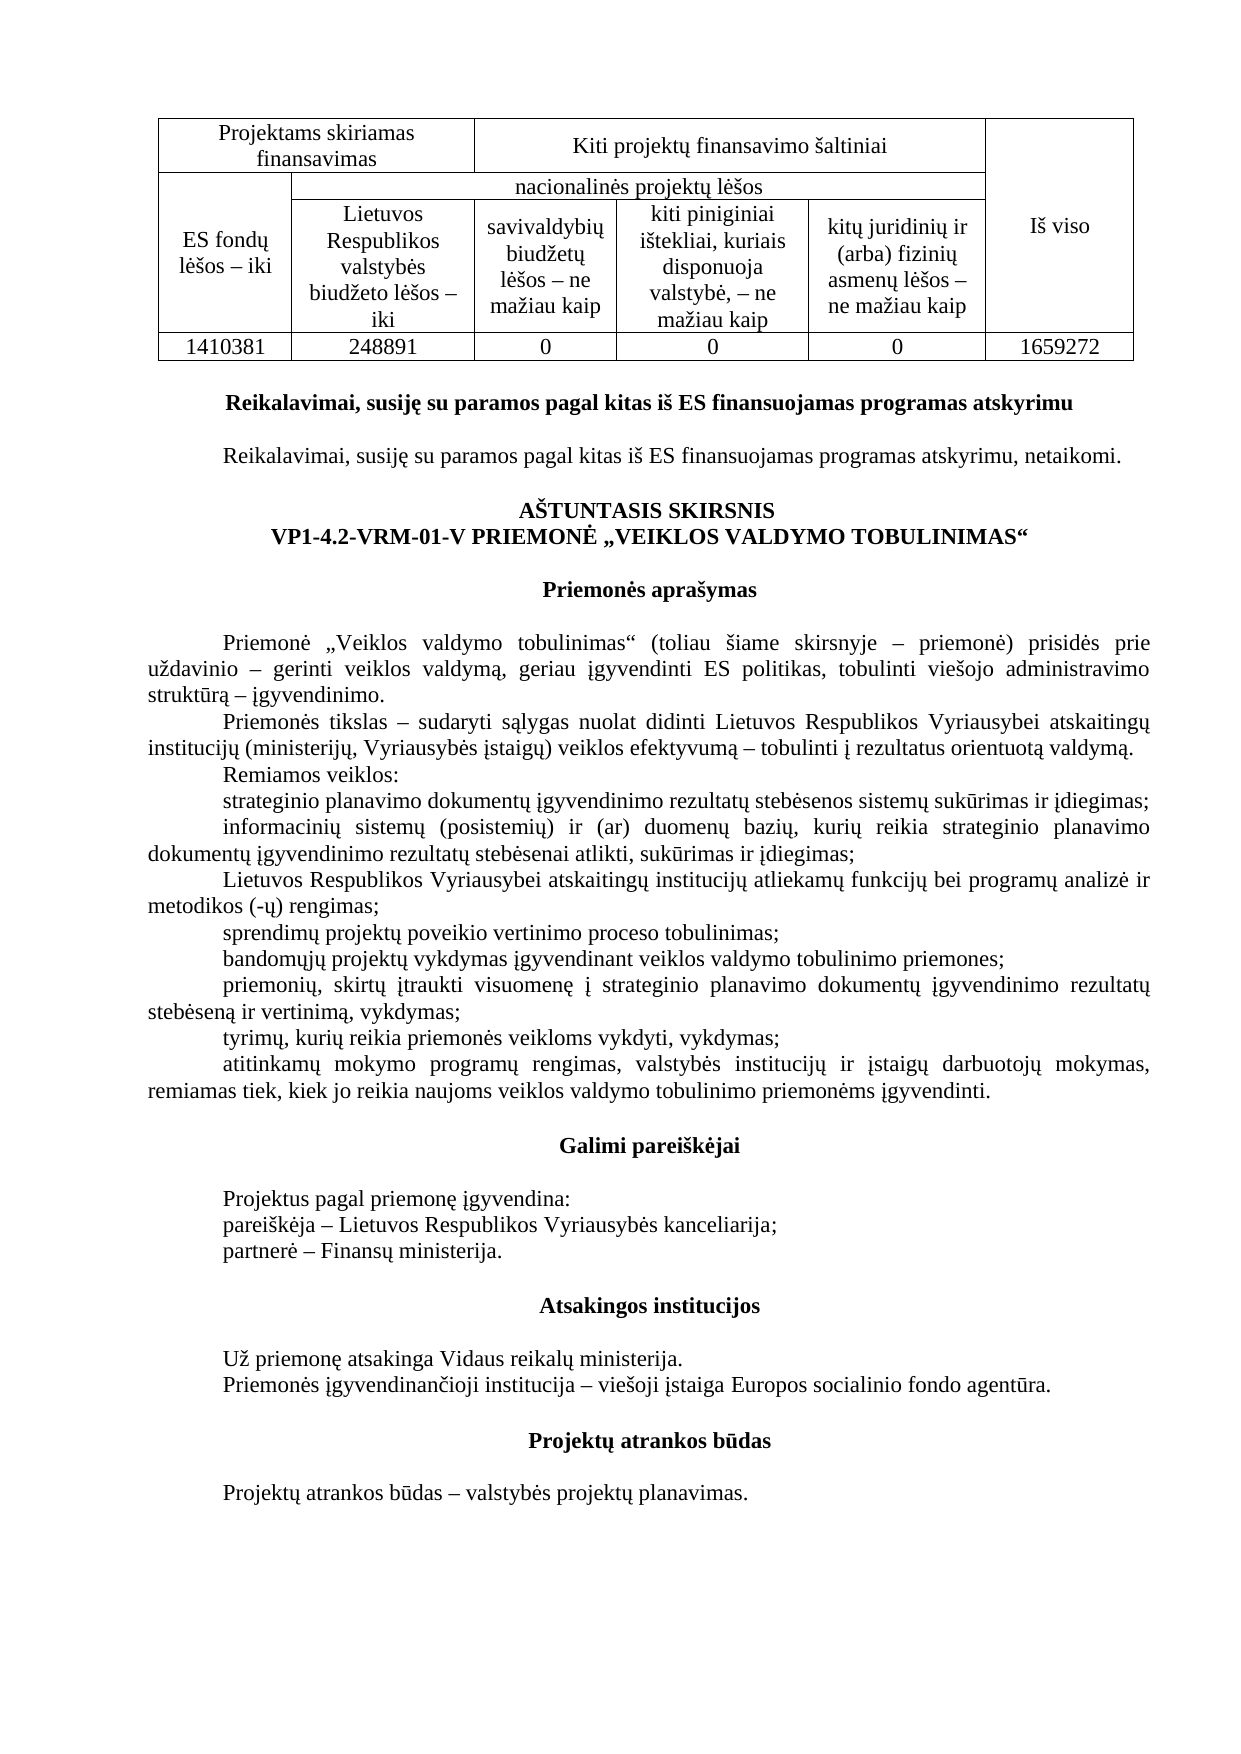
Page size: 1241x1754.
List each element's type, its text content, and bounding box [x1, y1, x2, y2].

text Priemonės tikslas – sudaryti sąlygas nuolat didinti Lietuvos Respublikos Vyriausybei atskaitingų institucijų (ministerijų, Vyriausybės įstaigų) veiklos efektyvumą – tobulinti į rezultatus orientuotą valdymą. [148, 708, 1152, 761]
text Lietuvos Respublikos Vyriausybei atskaitingų institucijų atliekamų funkcijų bei programų analizė ir metodikos (-ų) rengimas; [148, 866, 1152, 919]
text Už priemonę atsakinga Vidaus reikalų ministerija. [148, 1345, 1152, 1372]
table_cell Lietuvos Respublikos valstybės biudžeto lėšos – iki [292, 200, 474, 332]
text Remiamos veiklos: [148, 761, 1152, 787]
text VP1-4.2-VRM-01-V PRIEMONĖ „VEIKLOS VALDYMO TOBULINIMAS“ [148, 523, 1152, 550]
text Priemonės įgyvendinančioji institucija – viešoji įstaiga Europos socialinio fondo agentūra. [148, 1372, 1152, 1398]
table_cell 248891 [292, 333, 474, 359]
text informacinių sistemų (posistemių) ir (ar) duomenų bazių, kurių reikia strateginio planavimo dokumentų įgyvendinimo rezultatų stebėsenai atlikti, sukūrimas ir įdiegimas; [148, 813, 1152, 866]
table_cell kitų juridinių ir (arba) fizinių asmenų lėšos – ne mažiau kaip [809, 200, 985, 332]
text strateginio planavimo dokumentų įgyvendinimo rezultatų stebėsenos sistemų sukūrimas ir įdiegimas; [148, 787, 1152, 813]
text Priemonė „Veiklos valdymo tobulinimas“ (toliau šiame skirsnyje – priemonė) prisidės prie uždavinio – gerinti veiklos valdymą, geriau įgyvendinti ES politikas, tobulinti viešojo administravimo struktūrą – įgyvendinimo. [148, 629, 1152, 708]
text Galimi pareiškėjai [148, 1132, 1152, 1158]
text Projektus pagal priemonę įgyvendina: [148, 1185, 1152, 1211]
text AŠTUNTASIS SKIRSNIS [148, 497, 1152, 523]
text Reikalavimai, susiję su paramos pagal kitas iš ES finansuojamas programas atskyrimu, netaikomi. [148, 442, 1152, 468]
table_cell 1659272 [986, 333, 1133, 359]
table_cell 0 [475, 333, 616, 359]
table_cell 1410381 [159, 333, 291, 359]
text priemonių, skirtų įtraukti visuomenę į strateginio planavimo dokumentų įgyvendinimo rezultatų stebėseną ir vertinimą, vykdymas; [148, 971, 1152, 1024]
text Atsakingos institucijos [148, 1292, 1152, 1319]
text Priemonės aprašymas [148, 576, 1152, 602]
text pareiškėja – Lietuvos Respublikos Vyriausybės kanceliarija; [148, 1211, 1152, 1237]
text sprendimų projektų poveikio vertinimo proceso tobulinimas; [148, 919, 1152, 945]
table_header Iš viso [986, 119, 1133, 332]
table_header Kiti projektų finansavimo šaltiniai [475, 119, 985, 172]
table_header Projektams skiriamas finansavimas [159, 119, 474, 172]
text bandomųjų projektų vykdymas įgyvendinant veiklos valdymo tobulinimo priemones; [148, 945, 1152, 971]
table_cell savivaldybių biudžetų lėšos – ne mažiau kaip [475, 200, 616, 332]
table_cell 0 [617, 333, 808, 359]
table_cell nacionalinės projektų lėšos [292, 173, 985, 199]
text Projektų atrankos būdas [148, 1427, 1152, 1453]
text partnerė – Finansų ministerija. [148, 1237, 1152, 1264]
text Reikalavimai, susiję su paramos pagal kitas iš ES finansuojamas programas atskyrimu [148, 389, 1152, 416]
table_cell kiti piniginiai ištekliai, kuriais disponuoja valstybė, – ne mažiau kaip [617, 200, 808, 332]
text atitinkamų mokymo programų rengimas, valstybės institucijų ir įstaigų darbuotojų mokymas, remiamas tiek, kiek jo reikia naujoms veiklos valdymo tobulinimo priemonėms įgyvendinti. [148, 1051, 1152, 1103]
text Projektų atrankos būdas – valstybės projektų planavimas. [148, 1479, 1152, 1506]
table_cell 0 [809, 333, 985, 359]
text tyrimų, kurių reikia priemonės veikloms vykdyti, vykdymas; [148, 1024, 1152, 1051]
table_cell ES fondų lėšos – iki [159, 173, 291, 332]
